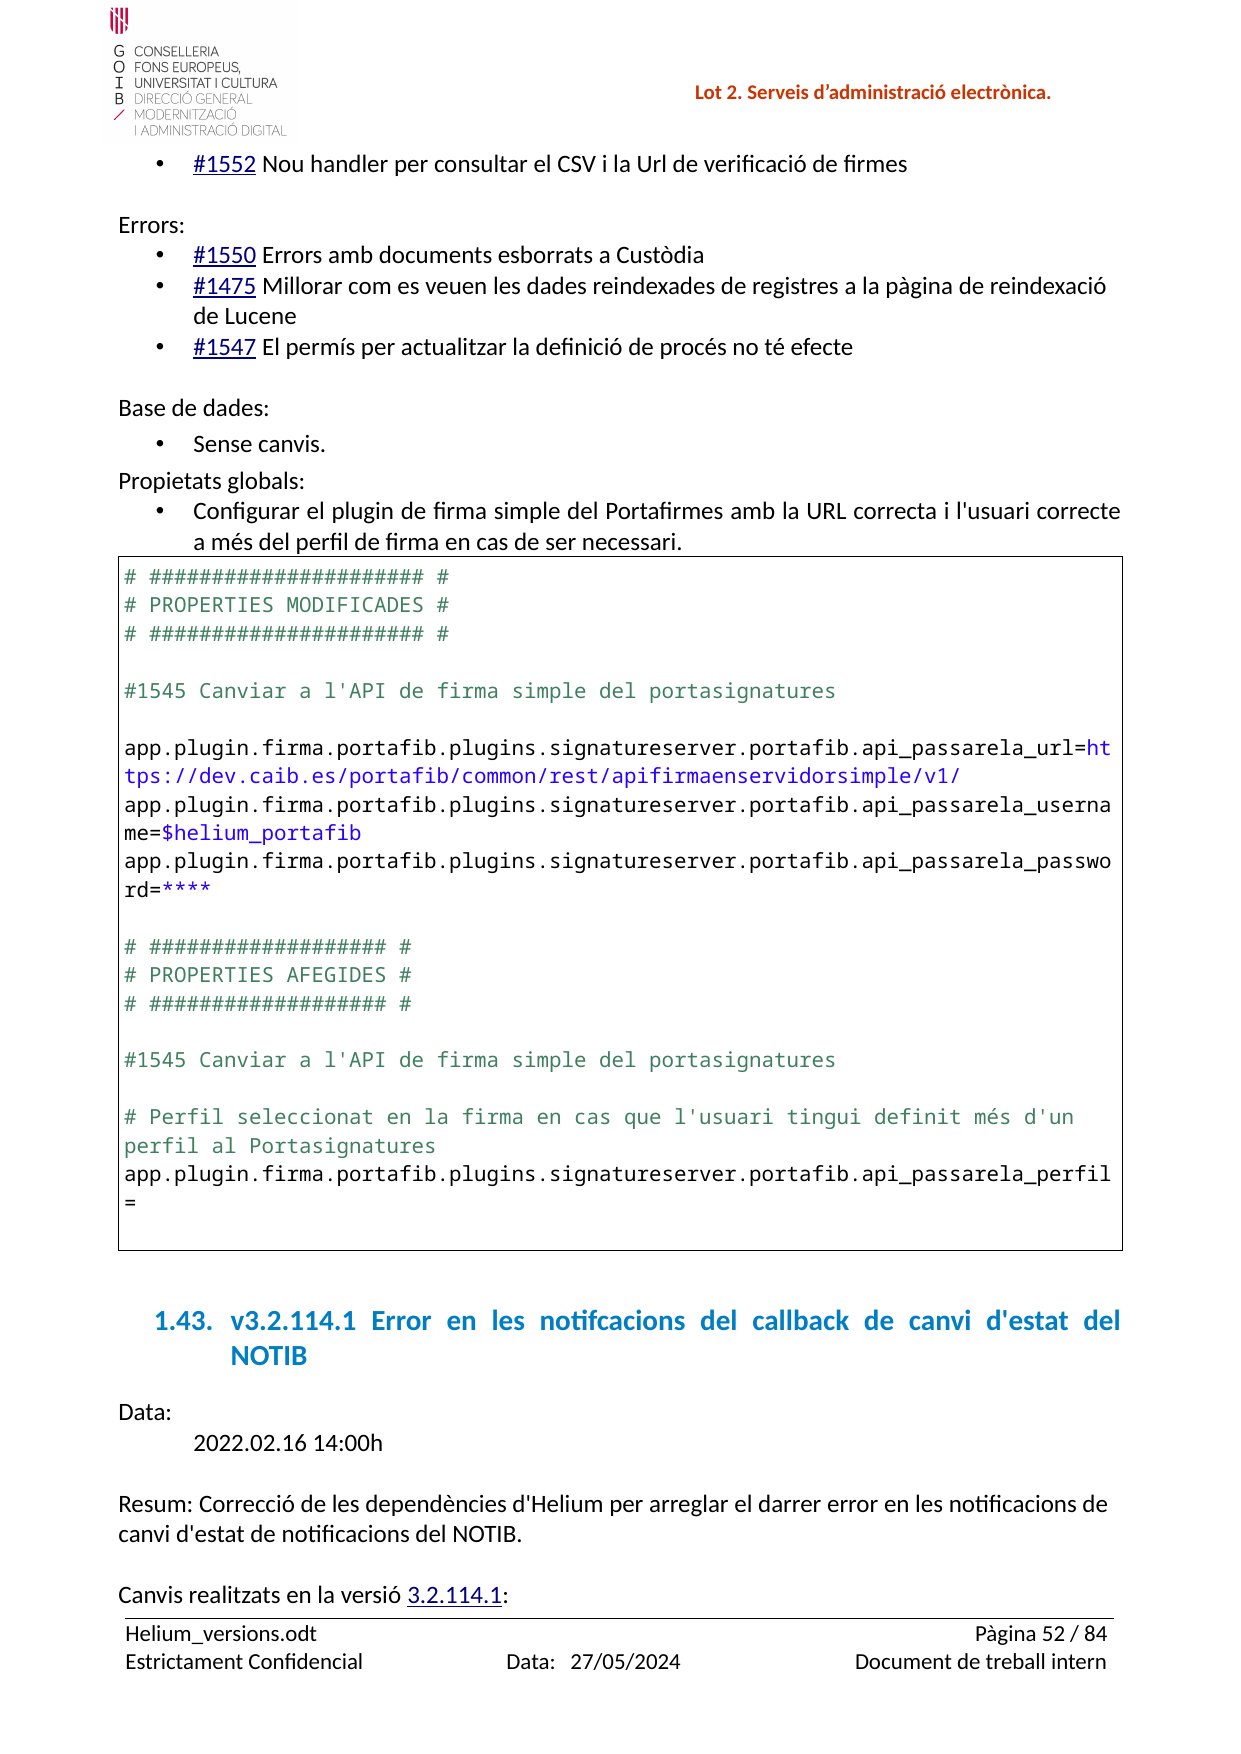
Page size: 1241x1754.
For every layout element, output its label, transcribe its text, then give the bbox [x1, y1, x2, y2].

text Canvis realitzats en la versió 3.2.114.1: [118, 1580, 1122, 1610]
list #1550 Errors amb documents esborrats a Custòdia [156, 239, 1122, 270]
text Errors: [118, 209, 1122, 239]
subtitle v3.2.114.1 Error en les notifcacions del callback de canvi d'estat del NOTIB [153, 1302, 1122, 1373]
text Resum: Correcció de les dependències d'Helium per arreglar el darrer error en les notificacions de canvi d'estat de notificacions del NOTIB. [118, 1488, 1122, 1549]
table_header # ###################### # # PROPERTIES MODIFICADES # # ###################### # #1545 Canviar a l'API de firma simple del portasignatures app.plugin.firma.portafib.plugins.signatureserver.portafib.api_passarela_url=https://dev.caib.es/portafib/common/rest/apifirmaenservidorsimple/v1/ app.plugin.firma.portafib.plugins.signatureserver.portafib.api_passarela_username=$helium_portafib app.plugin.firma.portafib.plugins.signatureserver.portafib.api_passarela_password=**** # ################### # # PROPERTIES AFEGIDES # # ################### # #1545 Canviar a l'API de firma simple del portasignatures # Perfil seleccionat en la firma en cas que l'usuari tingui definit més d'un perfil al Portasignatures app.plugin.firma.portafib.plugins.signatureserver.portafib.api_passarela_perfil= [119, 557, 1122, 1250]
list Configurar el plugin de firma simple del Portafirmes amb la URL correcta i l'usuari correcte a més del perfil de firma en cas de ser necessari. [156, 495, 1122, 556]
text Propietats globals: [118, 465, 1122, 495]
list #1547 El permís per actualitzar la definició de procés no té efecte [156, 331, 1122, 361]
text 2022.02.16 14:00h [118, 1427, 1122, 1458]
text Base de dades: [118, 392, 1122, 422]
picture [100, 0, 297, 144]
list #1552 Nou handler per consultar el CSV i la Url de verificació de firmes [156, 148, 1122, 178]
list Sense canvis. [156, 428, 1122, 459]
list #1475 Millorar com es veuen les dades reindexades de registres a la pàgina de reindexació de Lucene [156, 270, 1122, 331]
text Data: [118, 1397, 1122, 1427]
